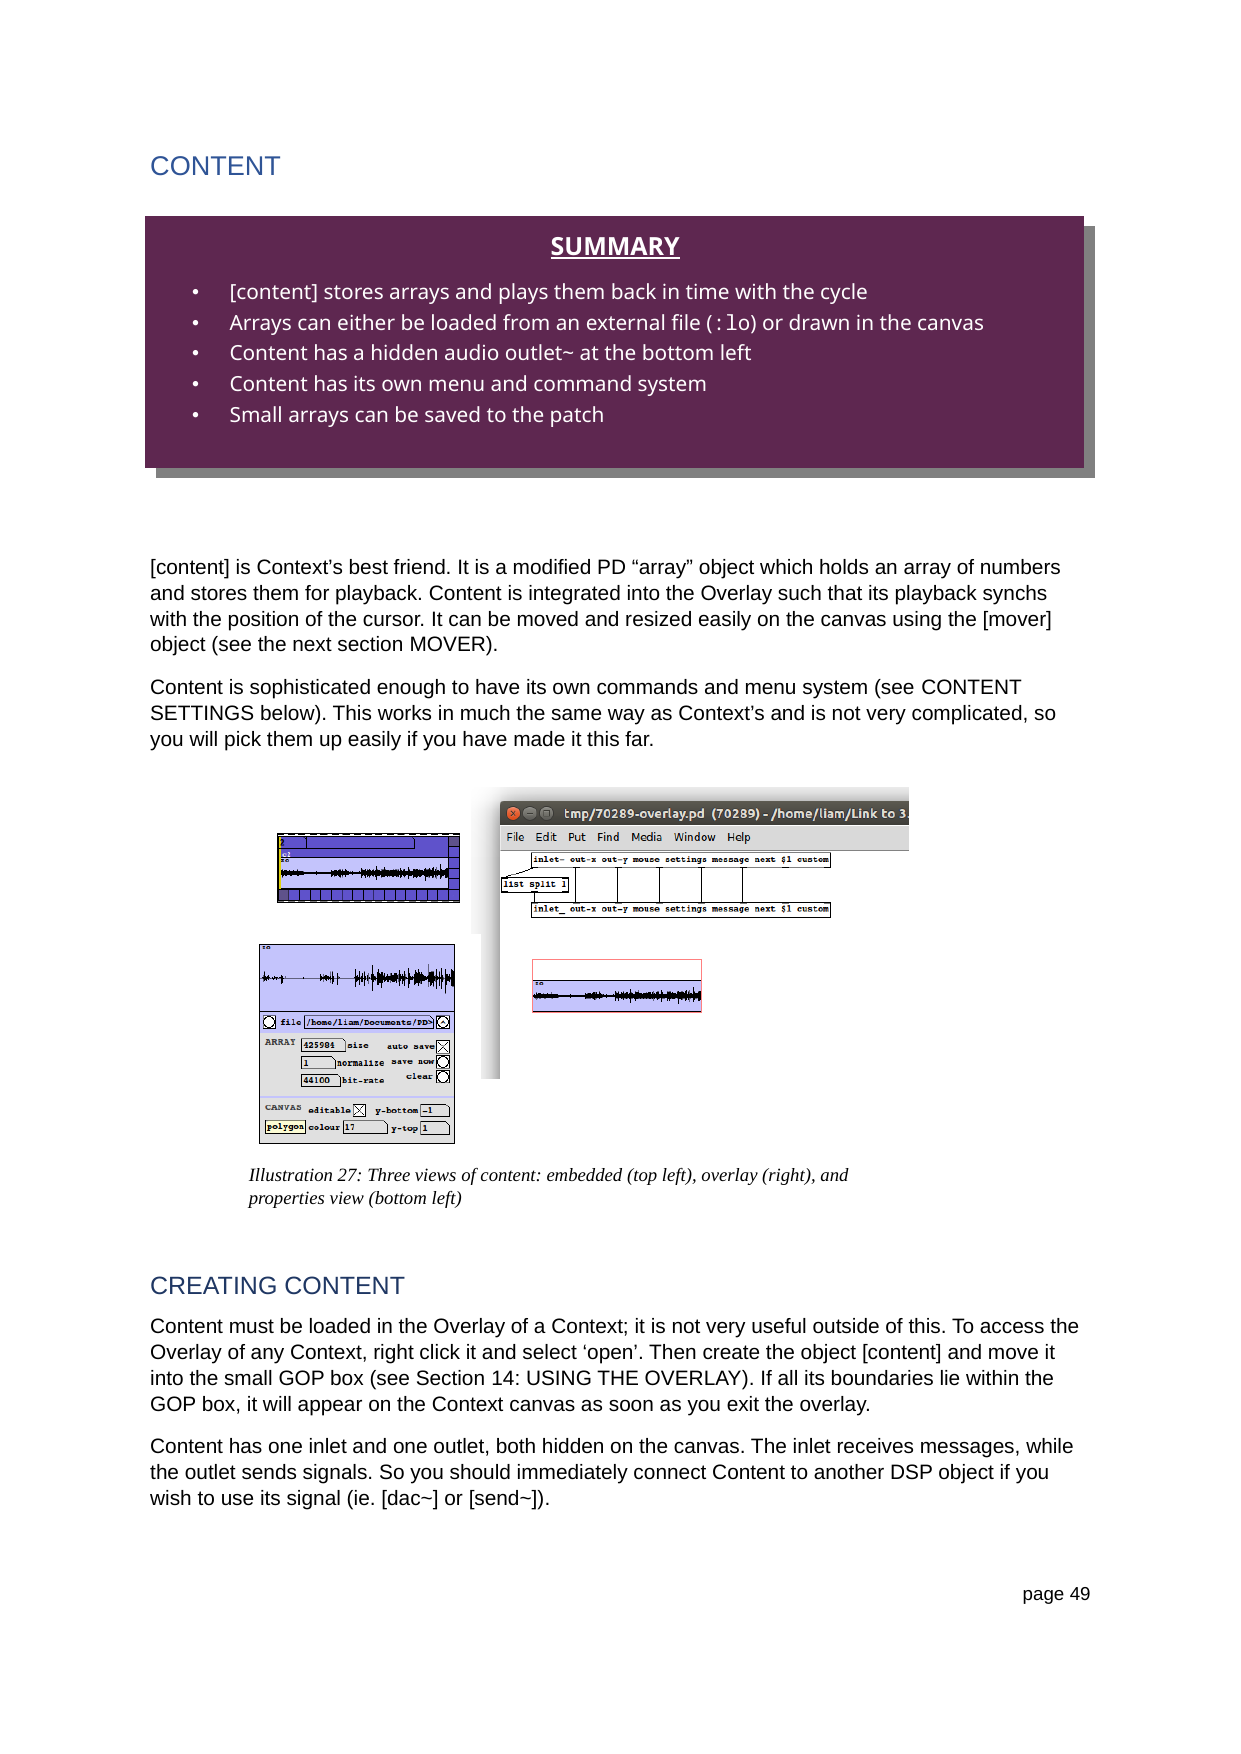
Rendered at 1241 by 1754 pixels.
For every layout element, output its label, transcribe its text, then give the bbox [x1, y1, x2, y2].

list Content has a hidden audio outlet~ at the bottom left [192, 338, 1075, 367]
subtitle CONTENT [150, 150, 1090, 181]
list Arrays can either be loaded from an external file (:lo) or drawn in the canvas [192, 308, 1075, 336]
list [content] stores arrays and plays them back in time with the cycle [192, 277, 1075, 306]
subtitle SUMMARY [154, 229, 1075, 263]
text [248, 800, 471, 934]
text Content is sophisticated enough to have its own commands and menu system (see CONTENT SETTINGS below). This works in much the same way as Context’s and is not very complicated, so you will pick them up easily if you have made it this far. [150, 675, 1090, 750]
list Small arrays can be saved to the patch [192, 400, 1075, 428]
text Content has one inlet and one outlet, both hidden on the canvas. The inlet receives messages, while the outlet sends signals. So you should immediately connect Content to another DSP object if you wish to use its signal (ie. [dac~] or [send~]). [150, 1434, 1090, 1510]
picture [248, 787, 909, 1150]
text Content must be loaded in the Overlay of a Context; it is not very useful outside of this. To access the Overlay of any Context, right click it and select ‘open’. Then create the object [content] and move it into the small GOP box (see Section 14: USING THE OVERLAY). If all its boundaries lie within the GOP box, it will appear on the Context canvas as soon as you exit the overlay. [150, 1314, 1090, 1416]
subtitle CREATING CONTENT [150, 1271, 1090, 1300]
list Content has its own menu and command system [192, 369, 1075, 397]
text [content] is Context’s best friend. It is a modified PD “array” object which holds an array of numbers and stores them for playback. Content is integrated into the Overlay such that its playback synchs with the position of the cursor. It can be moved and resized easily on the canvas using the [mover] object (see the next section MOVER). [150, 555, 1090, 656]
text Illustration 27: Three views of content: embedded (top left), overlay (right), and properties view (bottom left) [248, 1079, 909, 1208]
